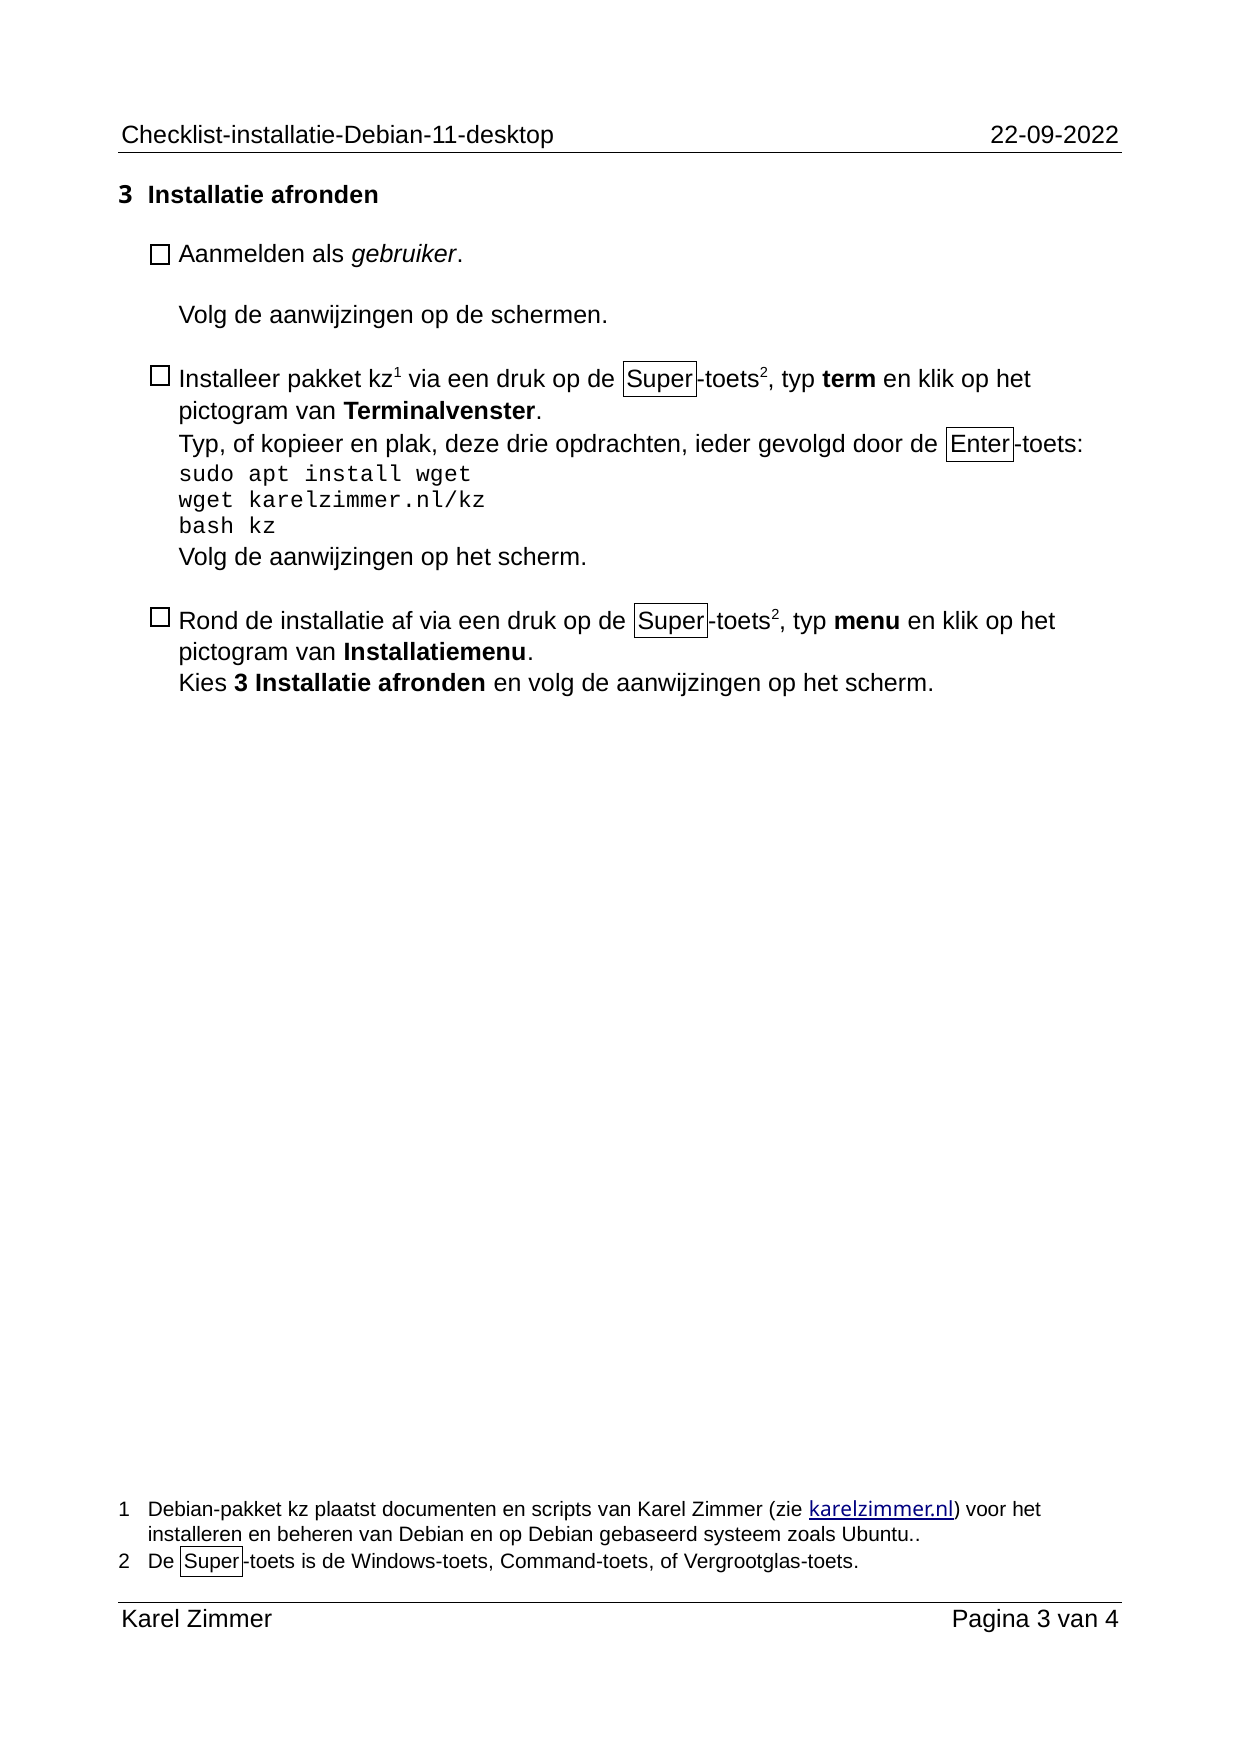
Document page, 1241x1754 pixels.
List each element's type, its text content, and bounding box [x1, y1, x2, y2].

list Installatie afronden [118, 177, 1122, 211]
table_cell Volg de aanwijzingen op de schermen. [177, 300, 1121, 330]
table_header Aanmelden als gebruiker. [177, 239, 1121, 269]
table_cell [141, 300, 177, 330]
table_cell [141, 330, 177, 360]
table_cell [141, 541, 177, 572]
table_cell [141, 667, 177, 698]
table_cell Rond de installatie af via een druk op de Super-toets2, typ menu en klik op het pictogram van Installatiemenu. [177, 602, 1121, 667]
table_cell [141, 360, 177, 426]
table_cell Installeer pakket kz via een druk op de Super-toets, typ term en klik op het pictogram van Terminalvenster. [177, 360, 1121, 426]
table_header [141, 239, 177, 269]
table_cell Volg de aanwijzingen op het scherm. [177, 541, 1121, 572]
table_cell [141, 269, 177, 300]
table_cell Typ, of kopieer en plak, deze drie opdrachten, ieder gevolgd door de Enter-toets: sudo apt install wget wget karelzimmer.nl/kz bash kz [177, 426, 1121, 541]
table_cell [141, 572, 177, 602]
table_cell Kies 3 Installatie afronden en volg de aanwijzingen op het scherm. [177, 667, 1121, 698]
table_cell [141, 426, 177, 541]
table_cell [177, 269, 1121, 300]
table_cell [141, 602, 177, 667]
table_cell [177, 330, 1121, 360]
table_cell [177, 572, 1121, 602]
